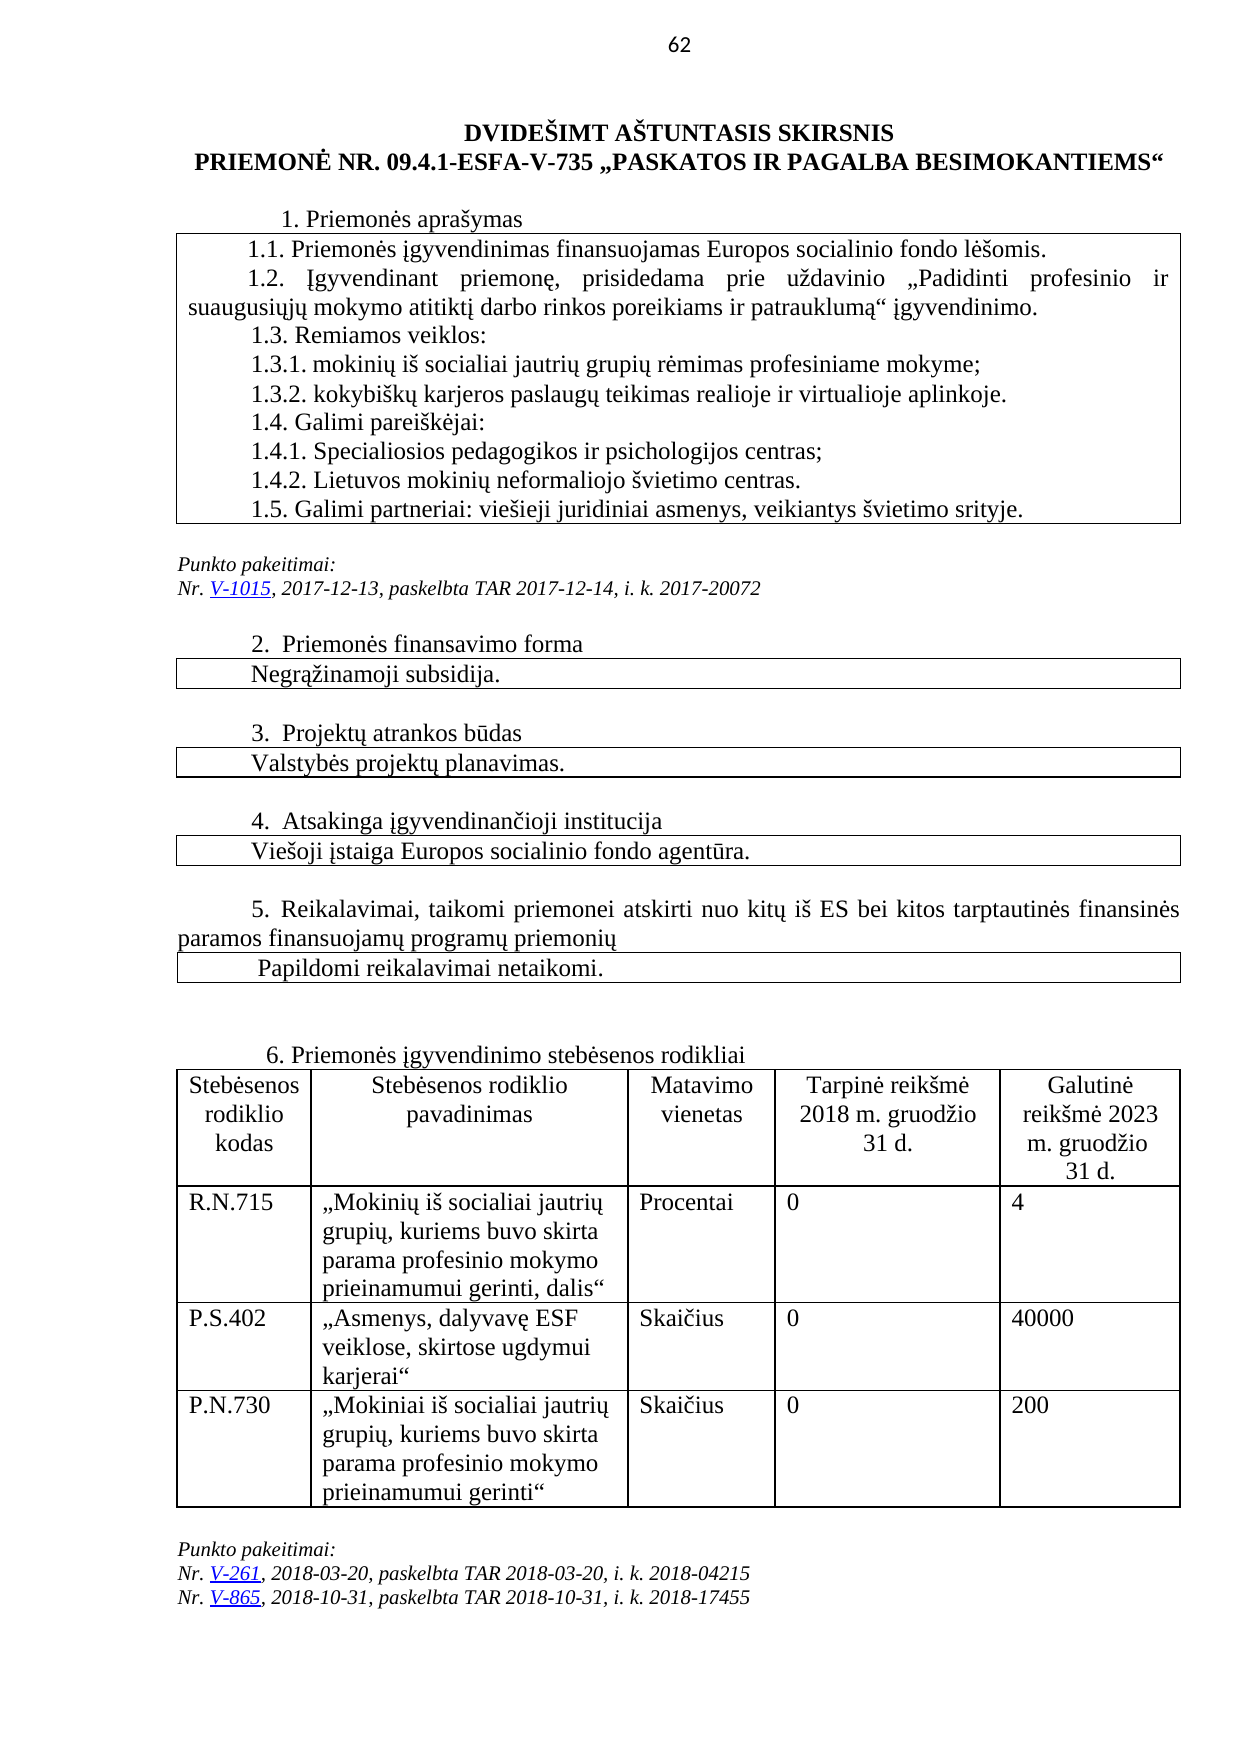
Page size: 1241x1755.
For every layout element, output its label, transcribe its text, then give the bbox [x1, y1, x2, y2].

text Nr. V-865, 2018-10-31, paskelbta TAR 2018-10-31, i. k. 2018-17455 [177, 1584, 1181, 1609]
text 5. Reikalavimai, taikomi priemonei atskirti nuo kitų iš ES bei kitos tarptautinės finansinės paramos finansuojamų programų priemonių [177, 894, 1181, 952]
table_cell „Mokinių iš socialiai jautrių grupių, kuriems buvo skirta parama profesinio mokymo prieinamumui gerinti, dalis“ [312, 1187, 627, 1302]
table_cell „Mokiniai iš socialiai jautrių grupių, kuriems buvo skirta parama profesinio mokymo prieinamumui gerinti“ [312, 1391, 627, 1506]
table_cell P.S.402 [178, 1303, 310, 1389]
table_cell Procentai [629, 1187, 774, 1302]
text 1. Priemonės aprašymas [177, 204, 1181, 233]
table_cell Skaičius [629, 1391, 774, 1506]
text 4. Atsakinga įgyvendinančioji institucija [251, 806, 1181, 835]
text 3. Projektų atrankos būdas [251, 718, 1181, 747]
table_header Stebėsenos rodiklio kodas [178, 1070, 310, 1185]
text Punkto pakeitimai: [177, 1536, 1181, 1561]
table_cell Skaičius [629, 1303, 774, 1389]
table_header Stebėsenos rodiklio pavadinimas [312, 1070, 627, 1185]
table_cell 1.3. Remiamos veiklos: 1.3.1. mokinių iš socialiai jautrių grupių rėmimas profesiniame mokyme; 1.3.2. kokybiškų karjeros paslaugų teikimas realioje ir virtualioje aplinkoje. [177, 320, 1180, 407]
table_header Negrąžinamoji subsidija. [177, 659, 1180, 688]
table_cell R.N.715 [178, 1187, 310, 1302]
table_header Matavimo vienetas [629, 1070, 774, 1185]
table_cell 0 [776, 1303, 999, 1389]
table_cell 0 [776, 1391, 999, 1506]
text Nr. V-1015, 2017-12-13, paskelbta TAR 2017-12-14, i. k. 2017-20072 [177, 576, 1181, 600]
table_header Galutinė reikšmė 2023 m. gruodžio 31 d. [1001, 1070, 1179, 1185]
table_header 1.1. Priemonės įgyvendinimas finansuojamas Europos socialinio fondo lėšomis. [177, 234, 1180, 263]
text DVIDEŠIMT AŠTUNTASIS SKIRSNIS [177, 118, 1181, 147]
text PRIEMONĖ NR. 09.4.1-ESFA-V-735 „PASKATOS IR PAGALBA BESIMOKANTIEMS“ [177, 147, 1181, 176]
text 2. Priemonės finansavimo forma [251, 629, 1181, 658]
table_cell 0 [776, 1187, 999, 1302]
table_cell 40000 [1001, 1303, 1179, 1389]
text Punkto pakeitimai: [177, 552, 1181, 576]
table_cell 1.5. Galimi partneriai: viešieji juridiniai asmenys, veikiantys švietimo srityje. [177, 494, 1180, 522]
table_cell 200 [1001, 1391, 1179, 1506]
table_cell 1.2. Įgyvendinant priemonę, prisidedama prie uždavinio „Padidinti profesinio ir suaugusiųjų mokymo atitiktį darbo rinkos poreikiams ir patrauklumą“ įgyvendinimo. [177, 263, 1180, 320]
table_header Tarpinė reikšmė 2018 m. gruodžio 31 d. [776, 1070, 999, 1185]
table_cell „Asmenys, dalyvavę ESF veiklose, skirtose ugdymui karjerai“ [312, 1303, 627, 1389]
table_header Papildomi reikalavimai netaikomi. [178, 953, 1180, 982]
table_header Viešoji įstaiga Europos socialinio fondo agentūra. [177, 836, 1180, 865]
table_cell 1.4. Galimi pareiškėjai: 1.4.1. Specialiosios pedagogikos ir psichologijos centras; 1.4.2. Lietuvos mokinių neformaliojo švietimo centras. [177, 408, 1180, 494]
text Nr. V-261, 2018-03-20, paskelbta TAR 2018-03-20, i. k. 2018-04215 [177, 1561, 1181, 1584]
table_cell 4 [1001, 1187, 1179, 1302]
table_cell P.N.730 [178, 1391, 310, 1506]
text 6. Priemonės įgyvendinimo stebėsenos rodikliai [266, 1040, 1181, 1069]
table_header Valstybės projektų planavimas. [177, 748, 1180, 776]
